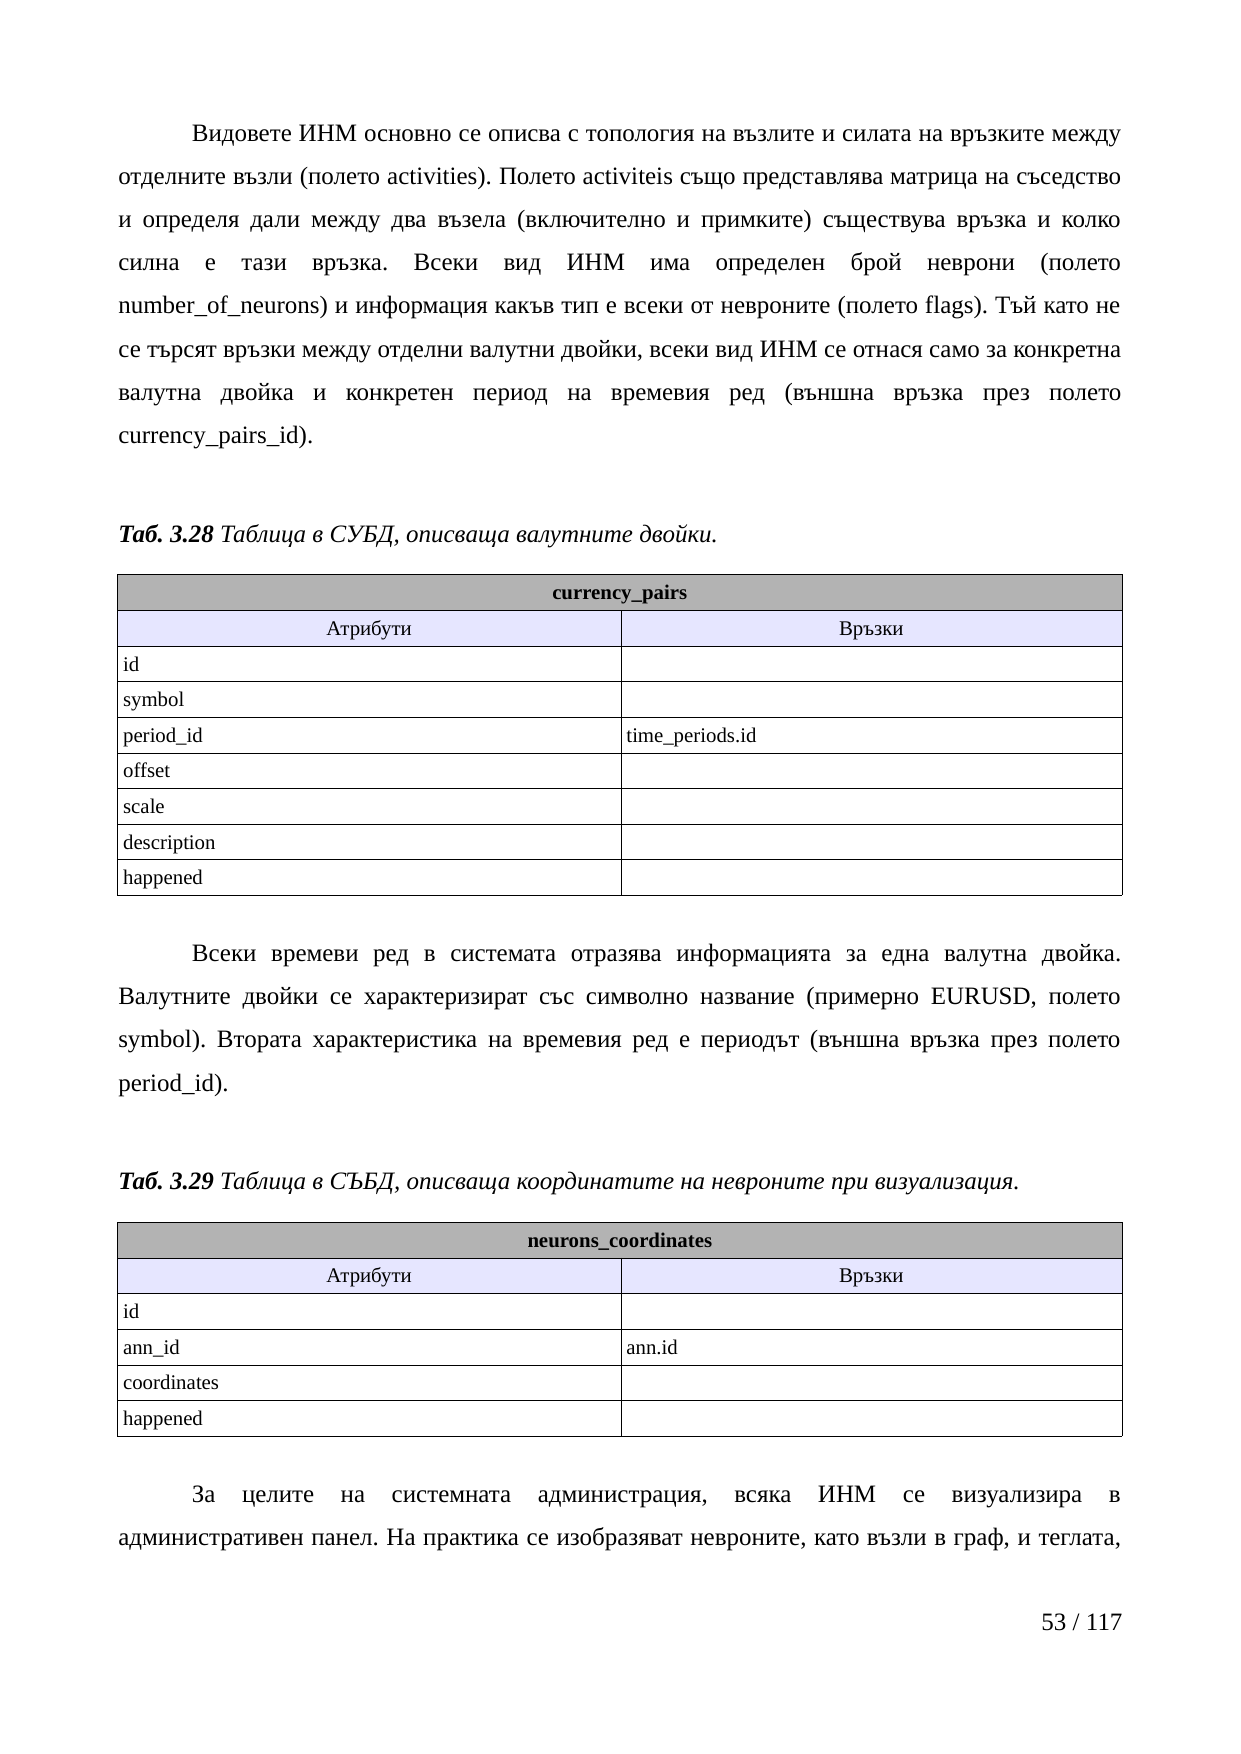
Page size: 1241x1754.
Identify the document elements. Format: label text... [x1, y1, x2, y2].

table_cell offset [118, 754, 621, 788]
table_header currency_pairs [118, 575, 1122, 610]
table_cell ann_id [118, 1330, 621, 1364]
table_cell period_id [118, 718, 621, 752]
table_cell coordinates [118, 1366, 621, 1400]
table_cell happened [118, 860, 621, 895]
table_cell id [118, 647, 621, 681]
text Всеки времеви ред в системата отразява информацията за една валутна двойка. Валутните двойки се характеризират със символно название (примерно EURUSD, полето symbol). Втората характеристика на времевия ред е периодът (външна връзка през полето period_id). [118, 938, 1122, 1096]
table_cell [622, 1401, 1122, 1436]
table_cell [622, 825, 1122, 859]
table_cell id [118, 1294, 621, 1329]
table_cell [622, 754, 1122, 788]
table_header neurons_coordinates [118, 1223, 1122, 1258]
text Таб. 3.29 Таблица в СЪБД, описваща координатите на невроните при визуализация. [118, 1166, 1122, 1195]
table_cell Атрибути [118, 611, 621, 646]
text За целите на системната администрация, всяка ИНМ се визуализира в административен панел. На практика се изобразяват невроните, като възли в граф, и теглата, [118, 1479, 1122, 1551]
table_cell [622, 789, 1122, 824]
table_cell [622, 647, 1122, 681]
table_cell Връзки [622, 611, 1122, 646]
table_cell happened [118, 1401, 621, 1436]
table_cell [622, 682, 1122, 717]
table_cell time_periods.id [622, 718, 1122, 752]
table_cell symbol [118, 682, 621, 717]
table_cell ann.id [622, 1330, 1122, 1364]
table_cell scale [118, 789, 621, 824]
table_cell Атрибути [118, 1259, 621, 1293]
table_cell [622, 1366, 1122, 1400]
text Таб. 3.28 Таблица в СУБД, описваща валутните двойки. [118, 519, 1122, 547]
table_cell Връзки [622, 1259, 1122, 1293]
table_cell [622, 1294, 1122, 1329]
table_cell [622, 860, 1122, 895]
table_cell description [118, 825, 621, 859]
text Видовете ИНМ основно се описва с топология на възлите и силата на връзките между отделните възли (полето activities). Полето activiteis също представлява матрица на съседство и определя дали между два възела (включително и примките) съществува връзка и колко силна е тази връзка. Всеки вид ИНМ има определен брой неврони (полето number_of_neurons) и информация какъв тип е всеки от невроните (полето flags). Тъй като не се търсят връзки между отделни валутни двойки, всеки вид ИНМ се отнася само за конкретна валутна двойка и конкретен период на времевия ред (външна връзка през полето currency_pairs_id). [118, 118, 1122, 449]
